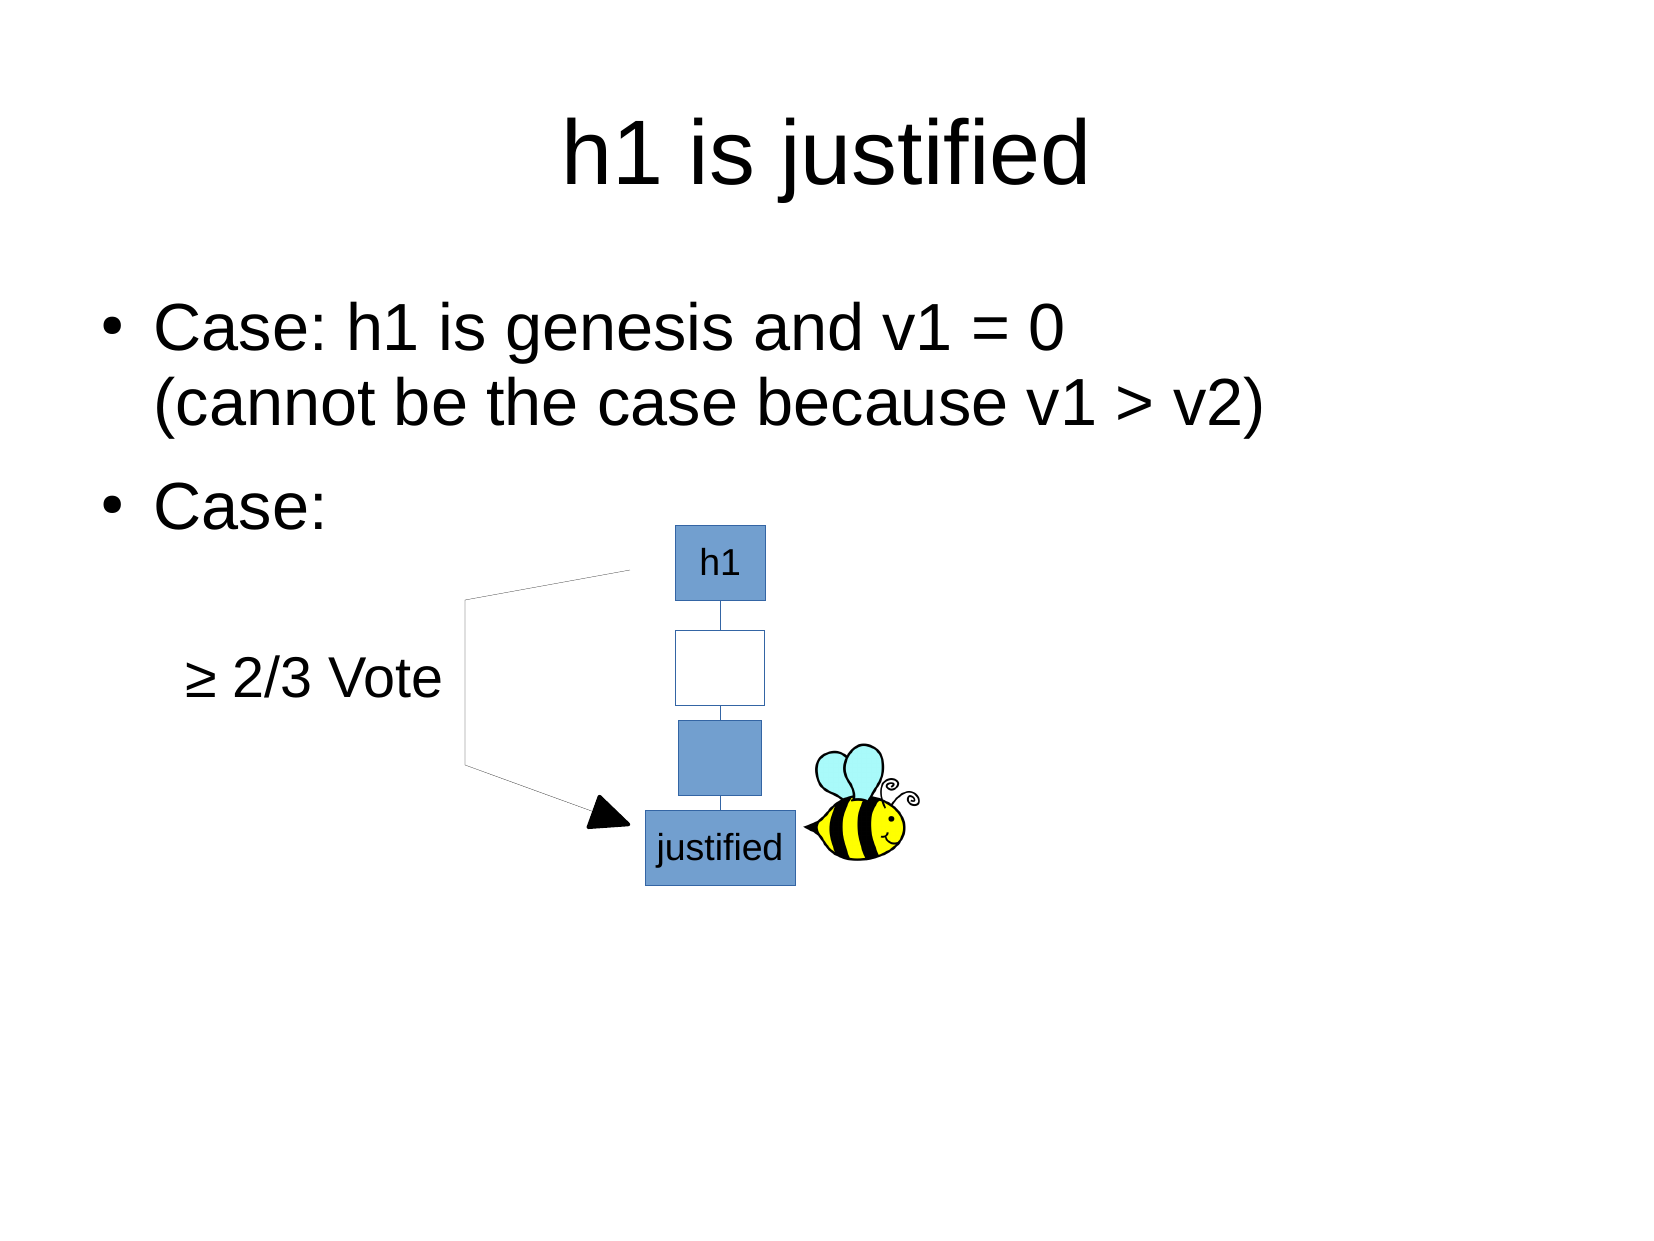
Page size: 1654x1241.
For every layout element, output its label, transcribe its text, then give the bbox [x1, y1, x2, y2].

text_box justified [645, 810, 796, 886]
list Case: h1 is genesis and v1 = 0 (cannot be the case because v1 > v2) Case: [82, 290, 1571, 1010]
title h1 is justified [82, 49, 1571, 257]
text_box h1 [675, 525, 766, 601]
text_box ≥ 2/3 Vote [120, 645, 466, 736]
text_box [678, 720, 762, 796]
picture [795, 734, 929, 871]
